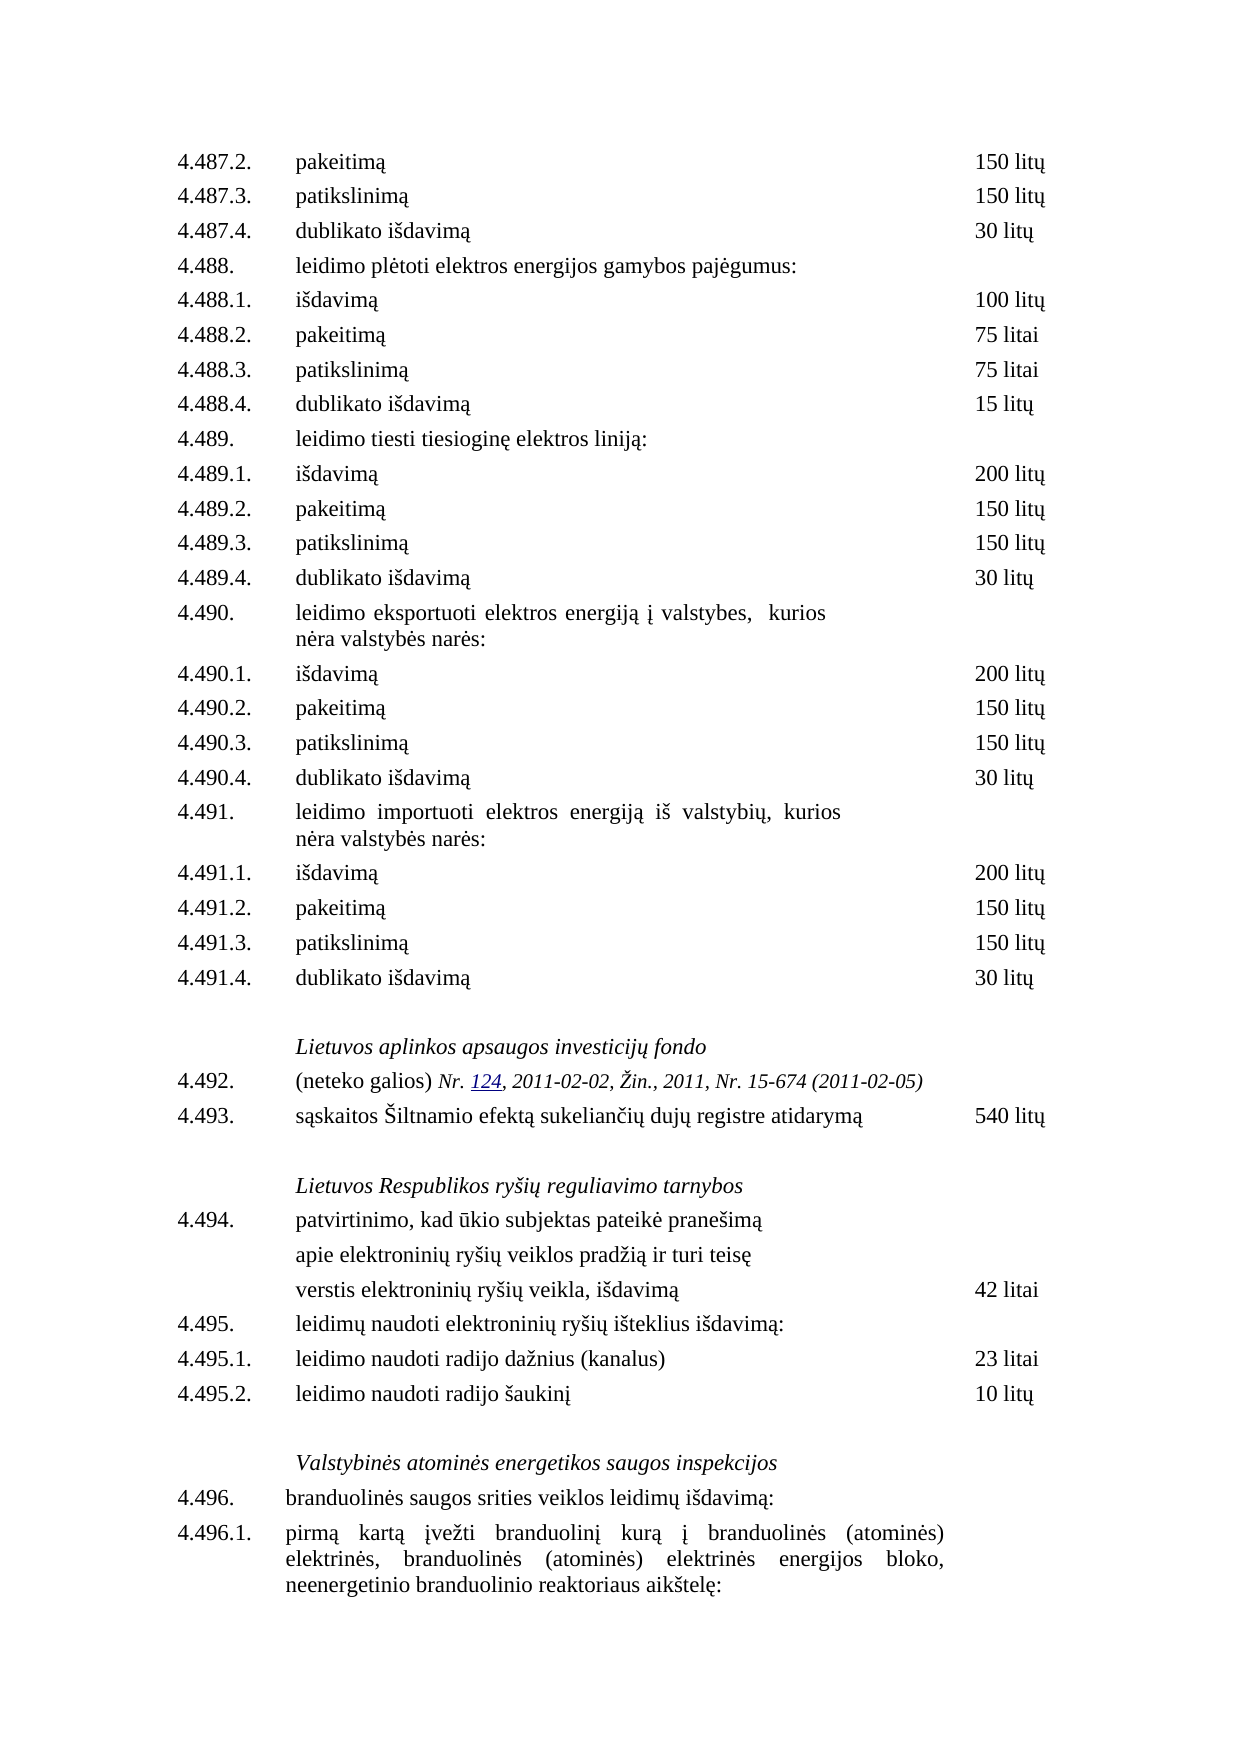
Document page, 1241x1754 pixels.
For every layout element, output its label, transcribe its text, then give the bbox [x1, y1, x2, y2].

text apie elektroninių ryšių veiklos pradžią ir turi teisę [177, 1241, 1122, 1267]
text 4.489. leidimo tiesti tiesioginę elektros liniją: [177, 425, 1122, 452]
text 4.496. branduolinės saugos srities veiklos leidimų išdavimą: [177, 1484, 945, 1510]
text 4.488. leidimo plėtoti elektros energijos gamybos pajėgumus: [177, 252, 1122, 278]
text 4.490.2. pakeitimą 150 litų [177, 694, 1122, 721]
text Valstybinės atominės energetikos saugos inspekcijos [295, 1449, 1122, 1476]
text verstis elektroninių ryšių veikla, išdavimą 42 litai [177, 1276, 1122, 1302]
text 4.491.3. patikslinimą 150 litų [177, 929, 1122, 955]
text 4.491. leidimo importuoti elektros energiją iš valstybių, kurios nėra valstybės narės: [177, 798, 842, 851]
text 4.489.3. patikslinimą 150 litų [177, 529, 1122, 556]
text 4.491.1. išdavimą 200 litų [177, 859, 1122, 886]
text 4.488.4. dublikato išdavimą 15 litų [177, 391, 1122, 417]
text 4.490.1. išdavimą 200 litų [177, 660, 1122, 686]
text 4.489.4. dublikato išdavimą 30 litų [177, 564, 1122, 590]
text Lietuvos aplinkos apsaugos investicijų fondo [177, 1033, 1122, 1059]
text 4.487.4. dublikato išdavimą 30 litų [177, 217, 1122, 243]
text 4.490.3. patikslinimą 150 litų [177, 729, 1122, 755]
text 4.488.2. pakeitimą 75 litai [177, 321, 1122, 347]
text 4.496.1. pirmą kartą įvežti branduolinį kurą į branduolinės (atominės) elektrinės, branduolinės (atominės) elektrinės energijos bloko, neenergetinio branduolinio reaktoriaus aikštelę: [177, 1518, 945, 1598]
text 4.491.2. pakeitimą 150 litų [177, 894, 1122, 921]
text 4.495.2. leidimo naudoti radijo šaukinį 10 litų [177, 1380, 1122, 1406]
text 4.488.3. patikslinimą 75 litai [177, 356, 1122, 382]
text 4.488.1. išdavimą 100 litų [177, 286, 1122, 313]
text 4.490. leidimo eksportuoti elektros energiją į valstybes, kurios nėra valstybės narės: [177, 599, 827, 651]
text 4.489.2. pakeitimą 150 litų [177, 494, 1122, 521]
text 4.492. (neteko galios) Nr. 124, 2011-02-02, Žin., 2011, Nr. 15-674 (2011-02-05) [177, 1068, 930, 1094]
text Lietuvos Respublikos ryšių reguliavimo tarnybos [177, 1172, 1122, 1198]
text 4.494. patvirtinimo, kad ūkio subjektas pateikė pranešimą [177, 1206, 1122, 1233]
text 4.489.1. išdavimą 200 litų [177, 460, 1122, 486]
text 4.487.2. pakeitimą 150 litų [177, 148, 1122, 174]
text 4.495.1. leidimo naudoti radijo dažnius (kanalus) 23 litai [177, 1345, 1122, 1371]
text 4.487.3. patikslinimą 150 litų [177, 182, 1122, 209]
text 4.491.4. dublikato išdavimą 30 litų [177, 963, 1122, 990]
text 4.493. sąskaitos Šiltnamio efektą sukeliančių dujų registre atidarymą 540 litų [177, 1102, 1122, 1129]
text 4.490.4. dublikato išdavimą 30 litų [177, 764, 1122, 790]
text 4.495. leidimų naudoti elektroninių ryšių išteklius išdavimą: [177, 1310, 1122, 1337]
